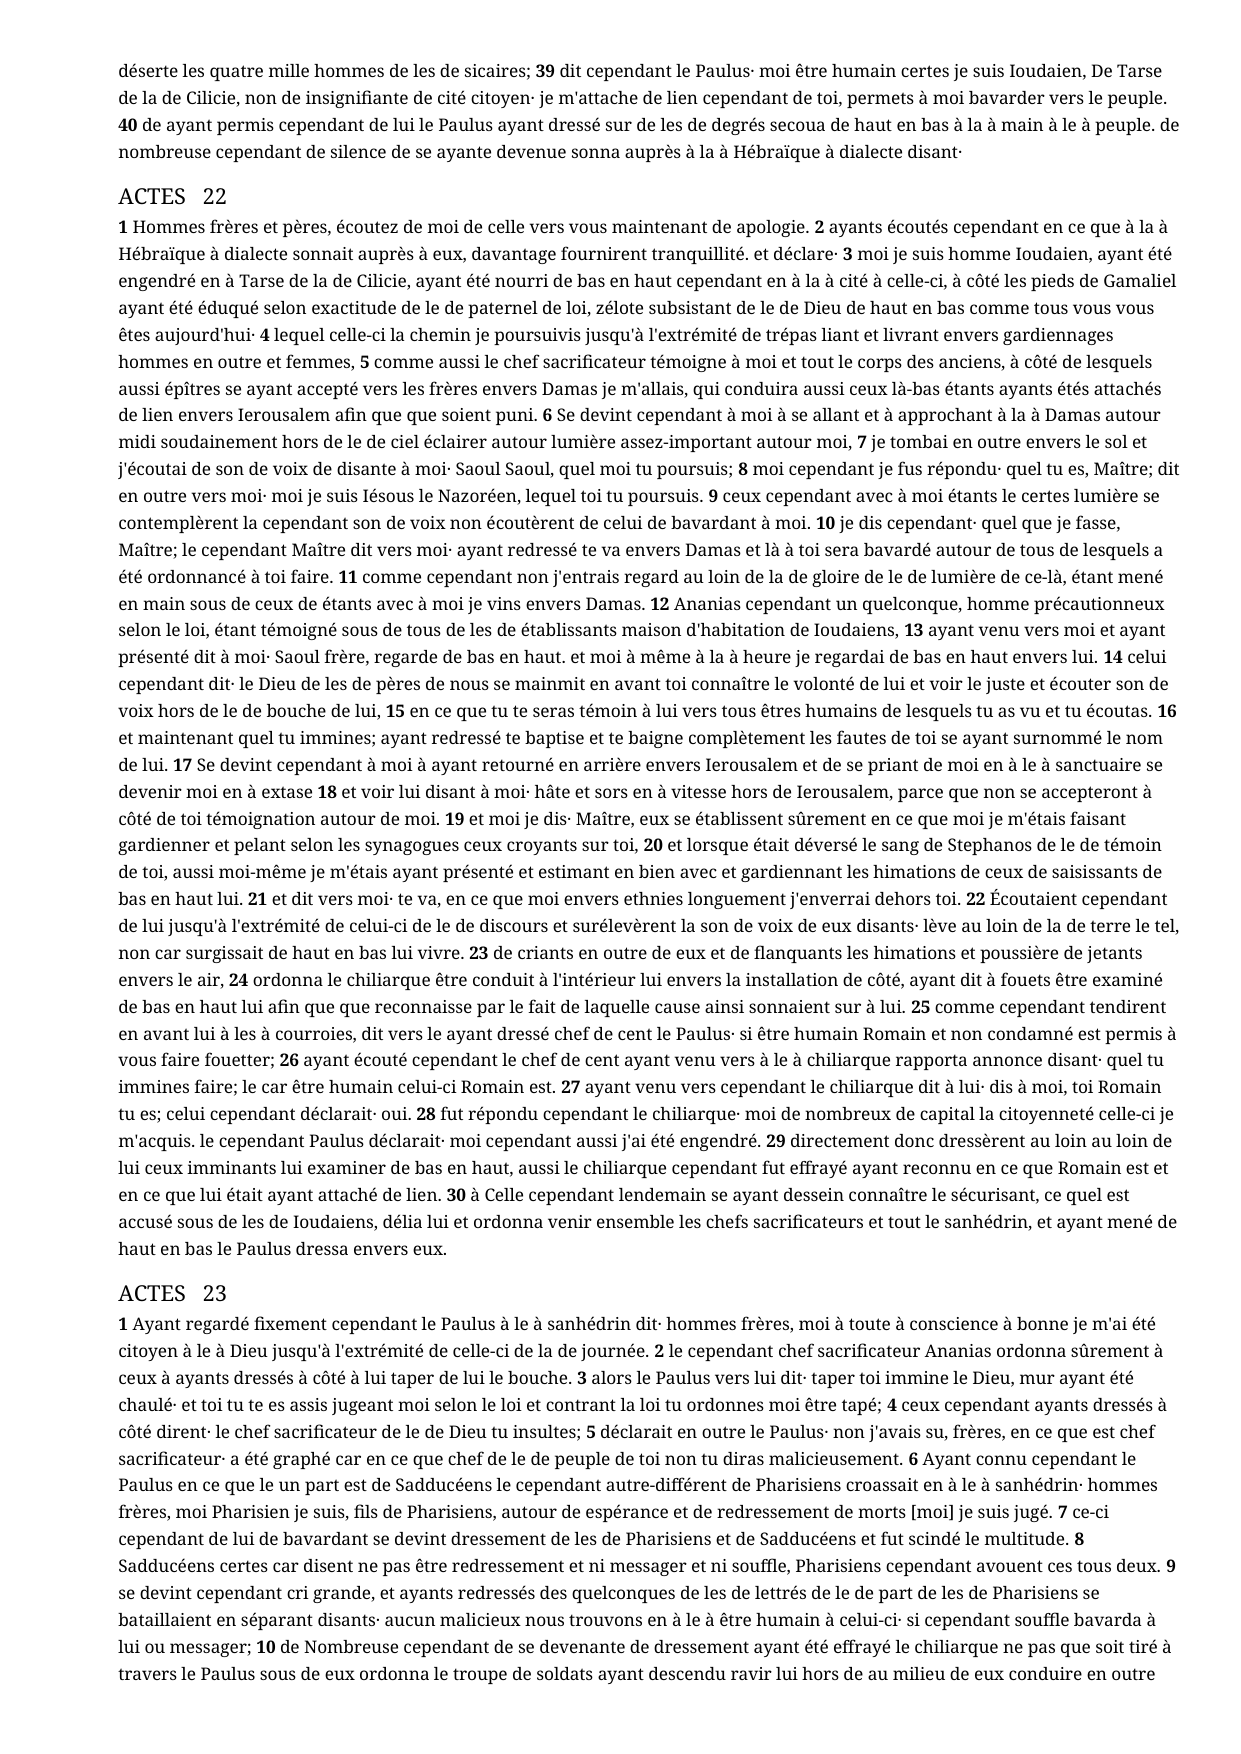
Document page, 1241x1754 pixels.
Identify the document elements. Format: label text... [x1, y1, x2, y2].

text déserte les quatre mille hommes de les de sicaires; 39 dit cependant le Paulus· moi être humain certes je suis Ioudaien, De Tarse de la de Cilicie, non de insignifiante de cité citoyen· je m'attache de lien cependant de toi, permets à moi bavarder vers le peuple. 40 de ayant permis cependant de lui le Paulus ayant dressé sur de les de degrés secoua de haut en bas à la à main à le à peuple. de nombreuse cependant de silence de se ayante devenue sonna auprès à la à Hébraïque à dialecte disant· [118, 59, 1181, 163]
text ACTES 22 [118, 181, 1181, 211]
text 1 Ayant regardé fixement cependant le Paulus à le à sanhédrin dit· hommes frères, moi à toute à conscience à bonne je m'ai été citoyen à le à Dieu jusqu'à l'extrémité de celle-ci de la de journée. 2 le cependant chef sacrificateur Ananias ordonna sûrement à ceux à ayants dressés à côté à lui taper de lui le bouche. 3 alors le Paulus vers lui dit· taper toi immine le Dieu, mur ayant été chaulé· et toi tu te es assis jugeant moi selon le loi et contrant la loi tu ordonnes moi être tapé; 4 ceux cependant ayants dressés à côté dirent· le chef sacrificateur de le de Dieu tu insultes; 5 déclarait en outre le Paulus· non j'avais su, frères, en ce que est chef sacrificateur· a été graphé car en ce que chef de le de peuple de toi non tu diras malicieusement. 6 Ayant connu cependant le Paulus en ce que le un part est de Sadducéens le cependant autre-différent de Pharisiens croassait en à le à sanhédrin· hommes frères, moi Pharisien je suis, fils de Pharisiens, autour de espérance et de redressement de morts [moi] je suis jugé. 7 ce-ci cependant de lui de bavardant se devint dressement de les de Pharisiens et de Sadducéens et fut scindé le multitude. 8 Sadducéens certes car disent ne pas être redressement et ni messager et ni souffle, Pharisiens cependant avouent ces tous deux. 9 se devint cependant cri grande, et ayants redressés des quelconques de les de lettrés de le de part de les de Pharisiens se bataillaient en séparant disants· aucun malicieux nous trouvons en à le à être humain à celui-ci· si cependant souffle bavarda à lui ou messager; 10 de Nombreuse cependant de se devenante de dressement ayant été effrayé le chiliarque ne pas que soit tiré à travers le Paulus sous de eux ordonna le troupe de soldats ayant descendu ravir lui hors de au milieu de eux conduire en outre [118, 1312, 1181, 1685]
text ACTES 23 [118, 1278, 1181, 1308]
text 1 Hommes frères et pères, écoutez de moi de celle vers vous maintenant de apologie. 2 ayants écoutés cependant en ce que à la à Hébraïque à dialecte sonnait auprès à eux, davantage fournirent tranquillité. et déclare· 3 moi je suis homme Ioudaien, ayant été engendré en à Tarse de la de Cilicie, ayant été nourri de bas en haut cependant en à la à cité à celle-ci, à côté les pieds de Gamaliel ayant été éduqué selon exactitude de le de paternel de loi, zélote subsistant de le de Dieu de haut en bas comme tous vous vous êtes aujourd'hui· 4 lequel celle-ci la chemin je poursuivis jusqu'à l'extrémité de trépas liant et livrant envers gardiennages hommes en outre et femmes, 5 comme aussi le chef sacrificateur témoigne à moi et tout le corps des anciens, à côté de lesquels aussi épîtres se ayant accepté vers les frères envers Damas je m'allais, qui conduira aussi ceux là-bas étants ayants étés attachés de lien envers Ierousalem afin que que soient puni. 6 Se devint cependant à moi à se allant et à approchant à la à Damas autour midi soudainement hors de le de ciel éclairer autour lumière assez-important autour moi, 7 je tombai en outre envers le sol et j'écoutai de son de voix de disante à moi· Saoul Saoul, quel moi tu poursuis; 8 moi cependant je fus répondu· quel tu es, Maître; dit en outre vers moi· moi je suis Iésous le Nazoréen, lequel toi tu poursuis. 9 ceux cependant avec à moi étants le certes lumière se contemplèrent la cependant son de voix non écoutèrent de celui de bavardant à moi. 10 je dis cependant· quel que je fasse, Maître; le cependant Maître dit vers moi· ayant redressé te va envers Damas et là à toi sera bavardé autour de tous de lesquels a été ordonnancé à toi faire. 11 comme cependant non j'entrais regard au loin de la de gloire de le de lumière de ce-là, étant mené en main sous de ceux de étants avec à moi je vins envers Damas. 12 Ananias cependant un quelconque, homme précautionneux selon le loi, étant témoigné sous de tous de les de établissants maison d'habitation de Ioudaiens, 13 ayant venu vers moi et ayant présenté dit à moi· Saoul frère, regarde de bas en haut. et moi à même à la à heure je regardai de bas en haut envers lui. 14 celui cependant dit· le Dieu de les de pères de nous se mainmit en avant toi connaître le volonté de lui et voir le juste et écouter son de voix hors de le de bouche de lui, 15 en ce que tu te seras témoin à lui vers tous êtres humains de lesquels tu as vu et tu écoutas. 16 et maintenant quel tu immines; ayant redressé te baptise et te baigne complètement les fautes de toi se ayant surnommé le nom de lui. 17 Se devint cependant à moi à ayant retourné en arrière envers Ierousalem et de se priant de moi en à le à sanctuaire se devenir moi en à extase 18 et voir lui disant à moi· hâte et sors en à vitesse hors de Ierousalem, parce que non se accepteront à côté de toi témoignation autour de moi. 19 et moi je dis· Maître, eux se établissent sûrement en ce que moi je m'étais faisant gardienner et pelant selon les synagogues ceux croyants sur toi, 20 et lorsque était déversé le sang de Stephanos de le de témoin de toi, aussi moi-même je m'étais ayant présenté et estimant en bien avec et gardiennant les himations de ceux de saisissants de bas en haut lui. 21 et dit vers moi· te va, en ce que moi envers ethnies longuement j'enverrai dehors toi. 22 Écoutaient cependant de lui jusqu'à l'extrémité de celui-ci de le de discours et surélevèrent la son de voix de eux disants· lève au loin de la de terre le tel, non car surgissait de haut en bas lui vivre. 23 de criants en outre de eux et de flanquants les himations et poussière de jetants envers le air, 24 ordonna le chiliarque être conduit à l'intérieur lui envers la installation de côté, ayant dit à fouets être examiné de bas en haut lui afin que que reconnaisse par le fait de laquelle cause ainsi sonnaient sur à lui. 25 comme cependant tendirent en avant lui à les à courroies, dit vers le ayant dressé chef de cent le Paulus· si être humain Romain et non condamné est permis à vous faire fouetter; 26 ayant écouté cependant le chef de cent ayant venu vers à le à chiliarque rapporta annonce disant· quel tu immines faire; le car être humain celui-ci Romain est. 27 ayant venu vers cependant le chiliarque dit à lui· dis à moi, toi Romain tu es; celui cependant déclarait· oui. 28 fut répondu cependant le chiliarque· moi de nombreux de capital la citoyenneté celle-ci je m'acquis. le cependant Paulus déclarait· moi cependant aussi j'ai été engendré. 29 directement donc dressèrent au loin au loin de lui ceux imminants lui examiner de bas en haut, aussi le chiliarque cependant fut effrayé ayant reconnu en ce que Romain est et en ce que lui était ayant attaché de lien. 30 à Celle cependant lendemain se ayant dessein connaître le sécurisant, ce quel est accusé sous de les de Ioudaiens, délia lui et ordonna venir ensemble les chefs sacrificateurs et tout le sanhédrin, et ayant mené de haut en bas le Paulus dressa envers eux. [118, 215, 1181, 1260]
